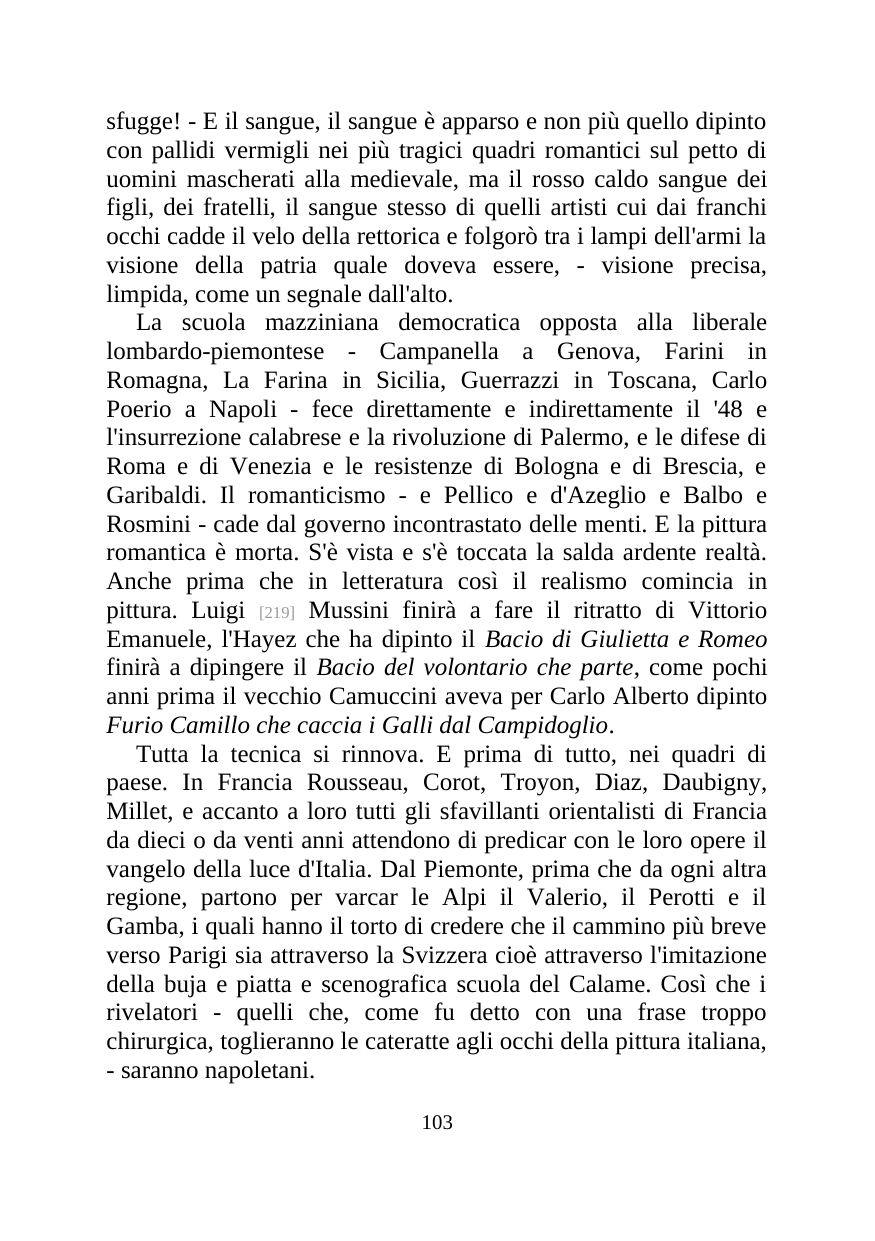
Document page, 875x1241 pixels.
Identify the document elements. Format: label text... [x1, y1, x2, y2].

text La scuola mazziniana democratica opposta alla liberale lombardo-piemontese - Campanella a Genova, Farini in Romagna, La Farina in Sicilia, Guerrazzi in Toscana, Carlo Poerio a Napoli - fece direttamente e indirettamente il '48 e l'insurrezione calabrese e la rivoluzione di Palermo, e le difese di Roma e di Venezia e le resistenze di Bologna e di Brescia, e Garibaldi. Il romanticismo - e Pellico e d'Azeglio e Balbo e Rosmini - cade dal governo incontrastato delle menti. E la pittura romantica è morta. S'è vista e s'è toccata la salda ardente realtà. Anche prima che in letteratura così il realismo comincia in pittura. Luigi [219] Mussini finirà a fare il ritratto di Vittorio Emanuele, l'Hayez che ha dipinto il Bacio di Giulietta e Romeo finirà a dipingere il Bacio del volontario che parte, come pochi anni prima il vecchio Camuccini aveva per Carlo Alberto dipinto Furio Camillo che caccia i Galli dal Campidoglio. [106, 307, 768, 739]
text Tutta la tecnica si rinnova. E prima di tutto, nei quadri di paese. In Francia Rousseau, Corot, Troyon, Diaz, Daubigny, Millet, e accanto a loro tutti gli sfavillanti orientalisti di Francia da dieci o da venti anni attendono di predicar con le loro opere il vangelo della luce d'Italia. Dal Piemonte, prima che da ogni altra regione, partono per varcar le Alpi il Valerio, il Perotti e il Gamba, i quali hanno il torto di credere che il cammino più breve verso Parigi sia attraverso la Svizzera cioè attraverso l'imitazione della buja e piatta e scenografica scuola del Calame. Così che i rivelatori - quelli che, come fu detto con una frase troppo chirurgica, toglieranno le cateratte agli occhi della pittura italiana, - saranno napoletani. [106, 739, 768, 1084]
text sfugge! - E il sangue, il sangue è apparso e non più quello dipinto con pallidi vermigli nei più tragici quadri romantici sul petto di uomini mascherati alla medievale, ma il rosso caldo sangue dei figli, dei fratelli, il sangue stesso di quelli artisti cui dai franchi occhi cadde il velo della rettorica e folgorò tra i lampi dell'armi la visione della patria quale doveva essere, - visione precisa, limpida, come un segnale dall'alto. [106, 106, 768, 307]
